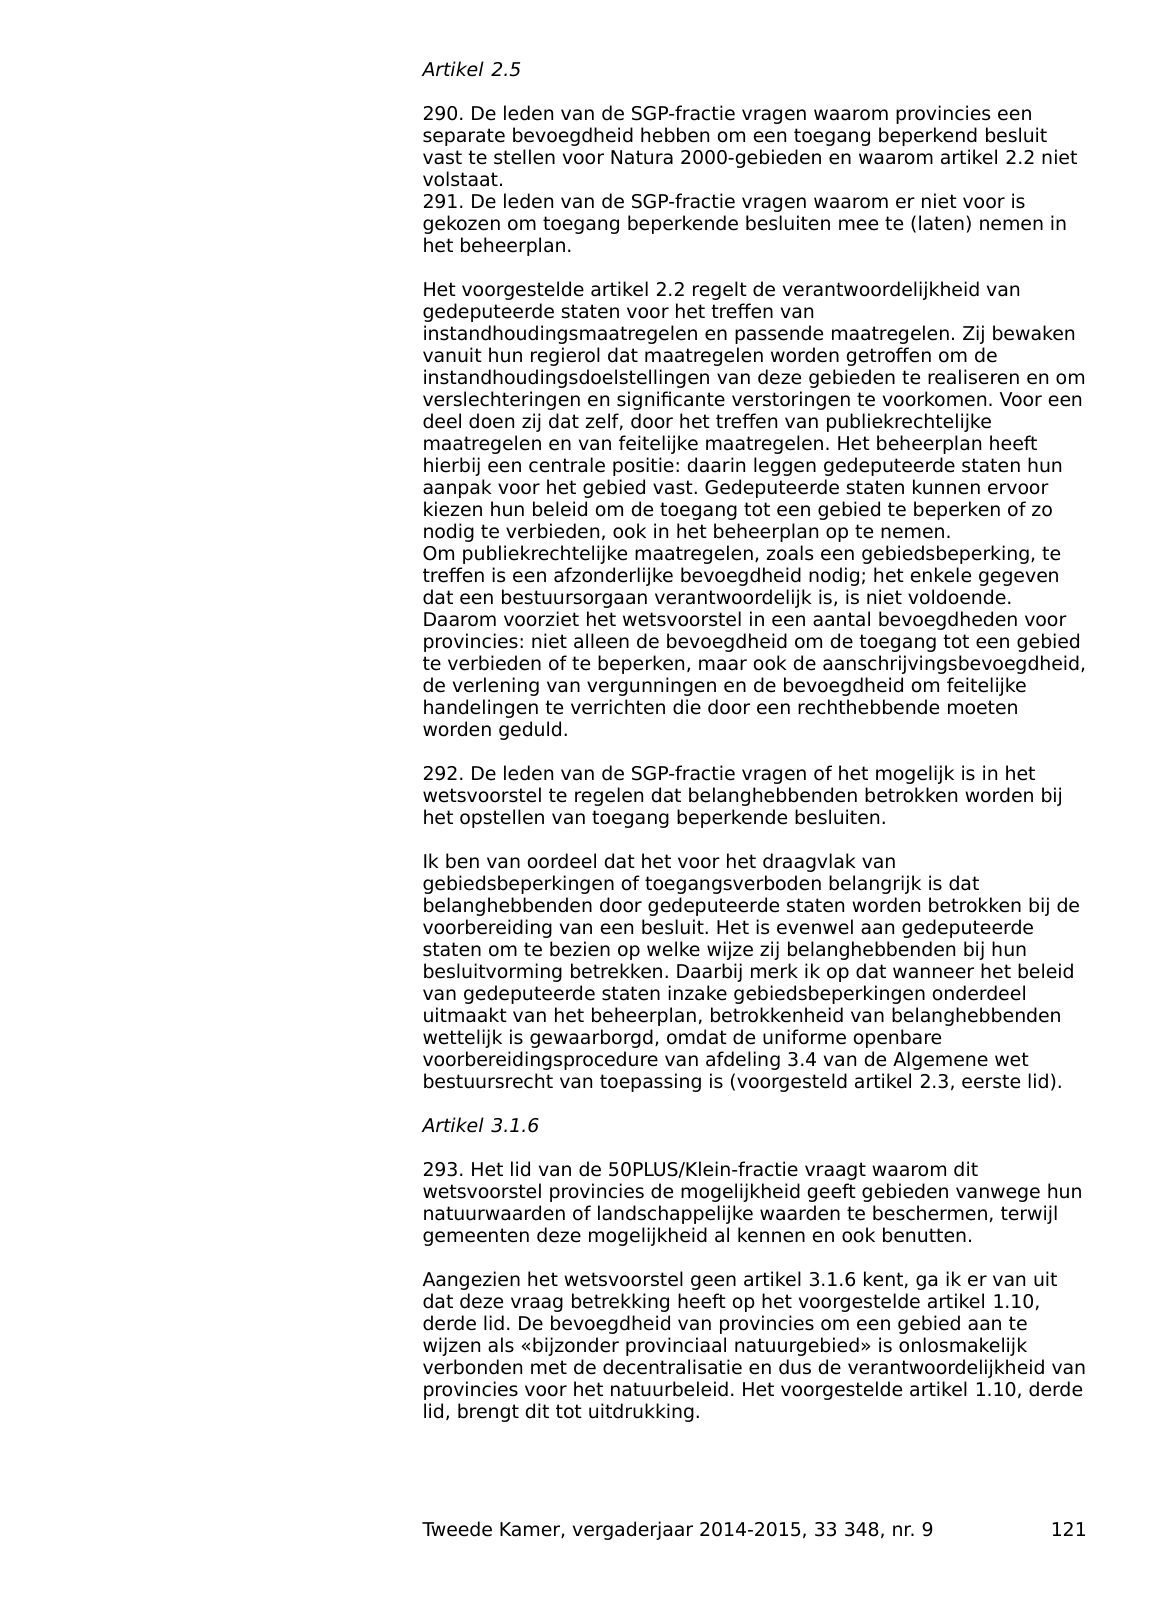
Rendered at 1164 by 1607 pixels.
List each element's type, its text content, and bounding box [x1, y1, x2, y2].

text Ik ben van oordeel dat het voor het draagvlak van gebiedsbeperkingen of toegangsverboden belangrijk is dat belanghebbenden door gedeputeerde staten worden betrokken bij de voorbereiding van een besluit. Het is evenwel aan gedeputeerde staten om te bezien op welke wijze zij belanghebbenden bij hun besluitvorming betrekken. Daarbij merk ik op dat wanneer het beleid van gedeputeerde staten inzake gebiedsbeperkingen onderdeel uitmaakt van het beheerplan, betrokkenheid van belanghebbenden wettelijk is gewaarborgd, omdat de uniforme openbare voorbereidingsprocedure van afdeling 3.4 van de Algemene wet bestuursrecht van toepassing is (voorgesteld artikel 2.3, eerste lid). [422, 851, 1087, 1093]
subtitle Artikel 3.1.6 [422, 1115, 1087, 1137]
text 290. De leden van de SGP-fractie vragen waarom provincies een separate bevoegdheid hebben om een toegang beperkend besluit vast te stellen voor Natura 2000-gebieden en waarom artikel 2.2 niet volstaat. [422, 103, 1087, 191]
text 291. De leden van de SGP-fractie vragen waarom er niet voor is gekozen om toegang beperkende besluiten mee te (laten) nemen in het beheerplan. [422, 191, 1087, 257]
text Aangezien het wetsvoorstel geen artikel 3.1.6 kent, ga ik er van uit dat deze vraag betrekking heeft op het voorgestelde artikel 1.10, derde lid. De bevoegdheid van provincies om een gebied aan te wijzen als «bijzonder provinciaal natuurgebied» is onlosmakelijk verbonden met de decentralisatie en dus de verantwoordelijkheid van provincies voor het natuurbeleid. Het voorgestelde artikel 1.10, derde lid, brengt dit tot uitdrukking. [422, 1269, 1087, 1423]
subtitle Artikel 2.5 [422, 59, 1087, 81]
text 293. Het lid van de 50PLUS/Klein-fractie vraagt waarom dit wetsvoorstel provincies de mogelijkheid geeft gebieden vanwege hun natuurwaarden of landschappelijke waarden te beschermen, terwijl gemeenten deze mogelijkheid al kennen en ook benutten. [422, 1159, 1087, 1247]
text Het voorgestelde artikel 2.2 regelt de verantwoordelijkheid van gedeputeerde staten voor het treffen van instandhoudingsmaatregelen en passende maatregelen. Zij bewaken vanuit hun regierol dat maatregelen worden getroffen om de instandhoudingsdoelstellingen van deze gebieden te realiseren en om verslechteringen en significante verstoringen te voorkomen. Voor een deel doen zij dat zelf, door het treffen van publiekrechtelijke maatregelen en van feitelijke maatregelen. Het beheerplan heeft hierbij een centrale positie: daarin leggen gedeputeerde staten hun aanpak voor het gebied vast. Gedeputeerde staten kunnen ervoor kiezen hun beleid om de toegang tot een gebied te beperken of zo nodig te verbieden, ook in het beheerplan op te nemen. [422, 279, 1087, 543]
text 292. De leden van de SGP-fractie vragen of het mogelijk is in het wetsvoorstel te regelen dat belanghebbenden betrokken worden bij het opstellen van toegang beperkende besluiten. [422, 763, 1087, 829]
text Om publiekrechtelijke maatregelen, zoals een gebiedsbeperking, te treffen is een afzonderlijke bevoegdheid nodig; het enkele gegeven dat een bestuursorgaan verantwoordelijk is, is niet voldoende. Daarom voorziet het wetsvoorstel in een aantal bevoegdheden voor provincies: niet alleen de bevoegdheid om de toegang tot een gebied te verbieden of te beperken, maar ook de aanschrijvingsbevoegdheid, de verlening van vergunningen en de bevoegdheid om feitelijke handelingen te verrichten die door een rechthebbende moeten worden geduld. [422, 543, 1087, 741]
